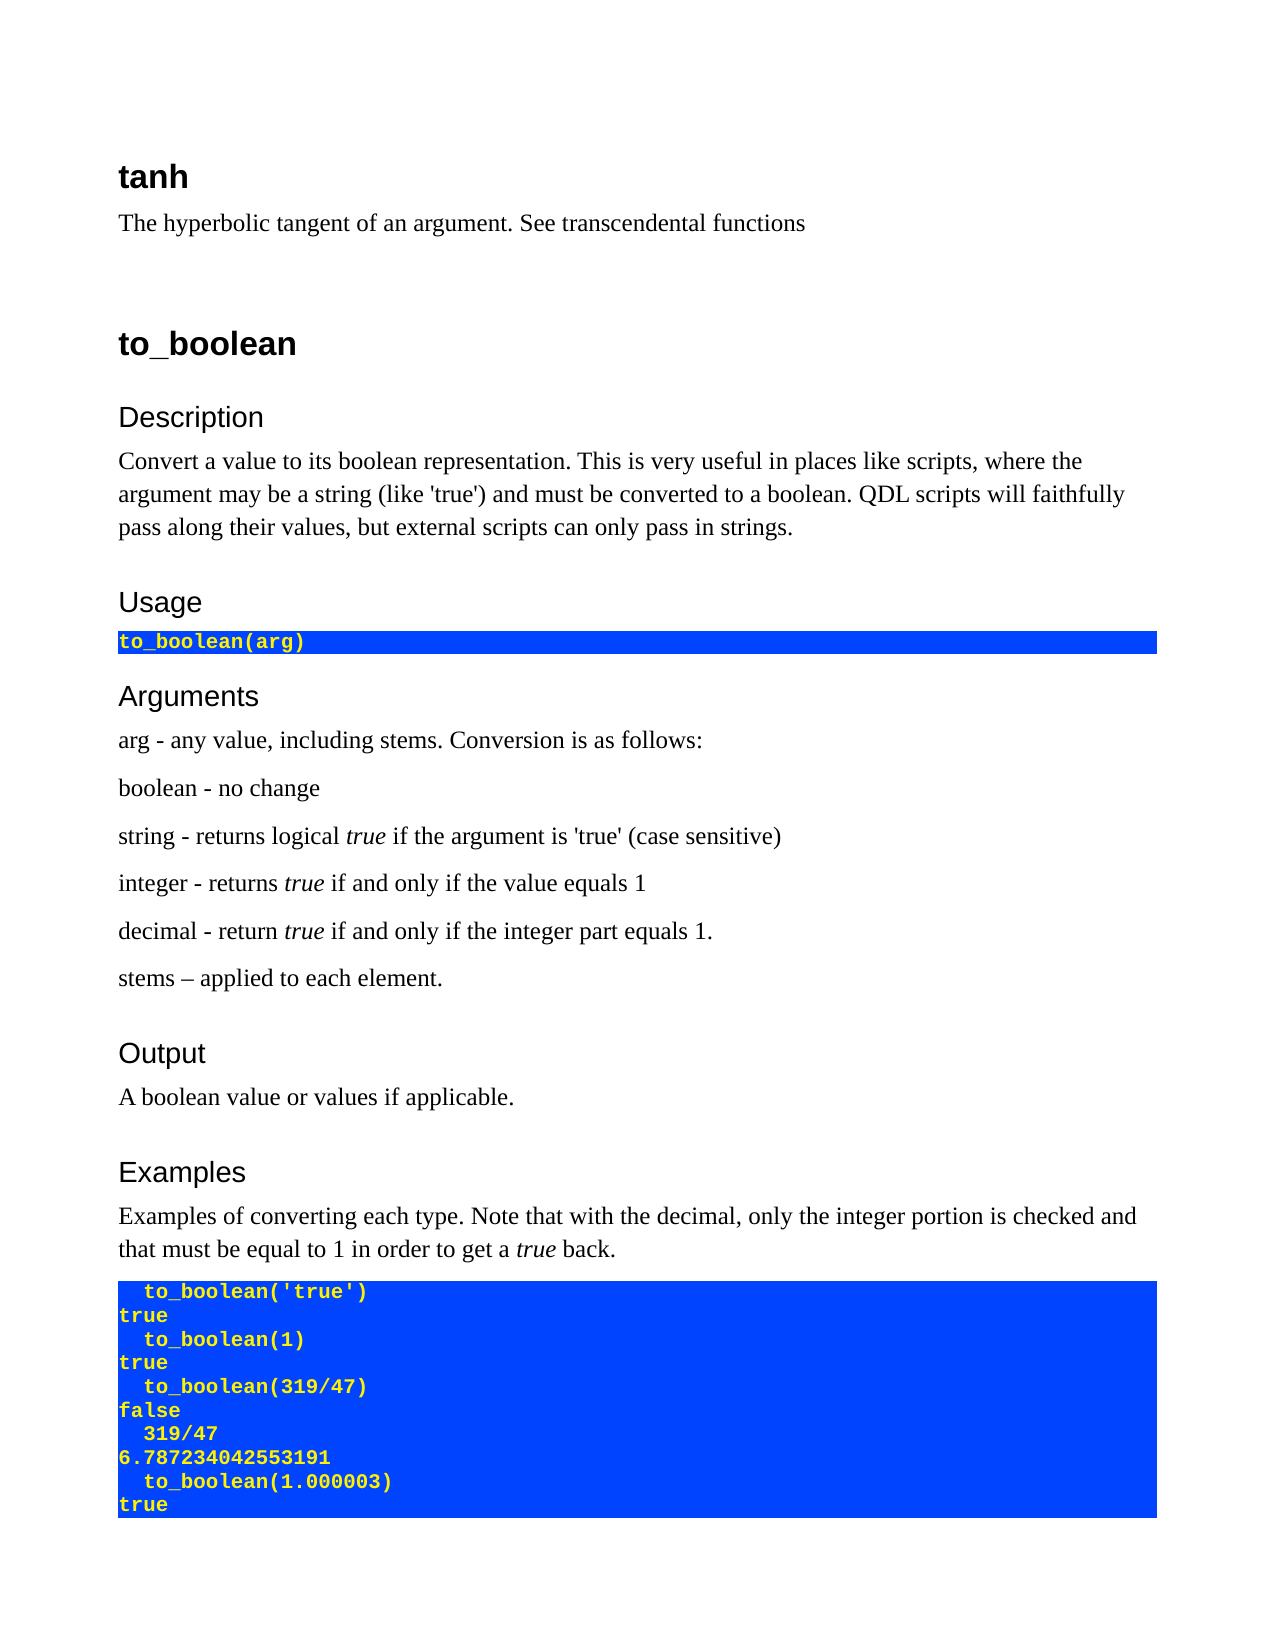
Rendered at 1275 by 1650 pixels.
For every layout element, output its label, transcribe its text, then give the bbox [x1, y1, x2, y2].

subtitle Usage [118, 585, 1157, 618]
text integer - returns true if and only if the value equals 1 [118, 868, 1157, 897]
text to_boolean(319/47) [118, 1376, 1157, 1400]
text A boolean value or values if applicable. [118, 1082, 1157, 1111]
text arg - any value, including stems. Conversion is as follows: [118, 726, 1157, 754]
text 6.787234042553191 [118, 1447, 1157, 1471]
text decimal - return true if and only if the integer part equals 1. [118, 916, 1157, 945]
text Convert a value to its boolean representation. This is very useful in places like scripts, where the argument may be a string (like 'true') and must be converted to a boolean. QDL scripts will faithfully pass along their values, but external scripts can only pass in strings. [118, 446, 1157, 541]
text to_boolean('true') [118, 1281, 1157, 1305]
text stems – applied to each element. [118, 963, 1157, 992]
text to_boolean(1) [118, 1329, 1157, 1352]
text 319/47 [118, 1423, 1157, 1447]
subtitle to_boolean [118, 324, 1157, 363]
text The hyperbolic tangent of an argument. See transcendental functions [118, 208, 1157, 237]
text string - returns logical true if the argument is 'true' (case sensitive) [118, 821, 1157, 849]
subtitle Output [118, 1036, 1157, 1070]
text false [118, 1400, 1157, 1423]
text to_boolean(arg) [118, 631, 1157, 654]
text to_boolean(1.000003) [118, 1471, 1157, 1494]
text boolean - no change [118, 773, 1157, 802]
subtitle Arguments [118, 679, 1157, 713]
subtitle tanh [118, 118, 1157, 195]
text true [118, 1352, 1157, 1376]
text Examples of converting each type. Note that with the decimal, only the integer portion is checked and that must be equal to 1 in order to get a true back. [118, 1201, 1157, 1263]
text true [118, 1305, 1157, 1329]
subtitle Description [118, 400, 1157, 434]
subtitle Examples [118, 1155, 1157, 1188]
text true [118, 1494, 1157, 1518]
